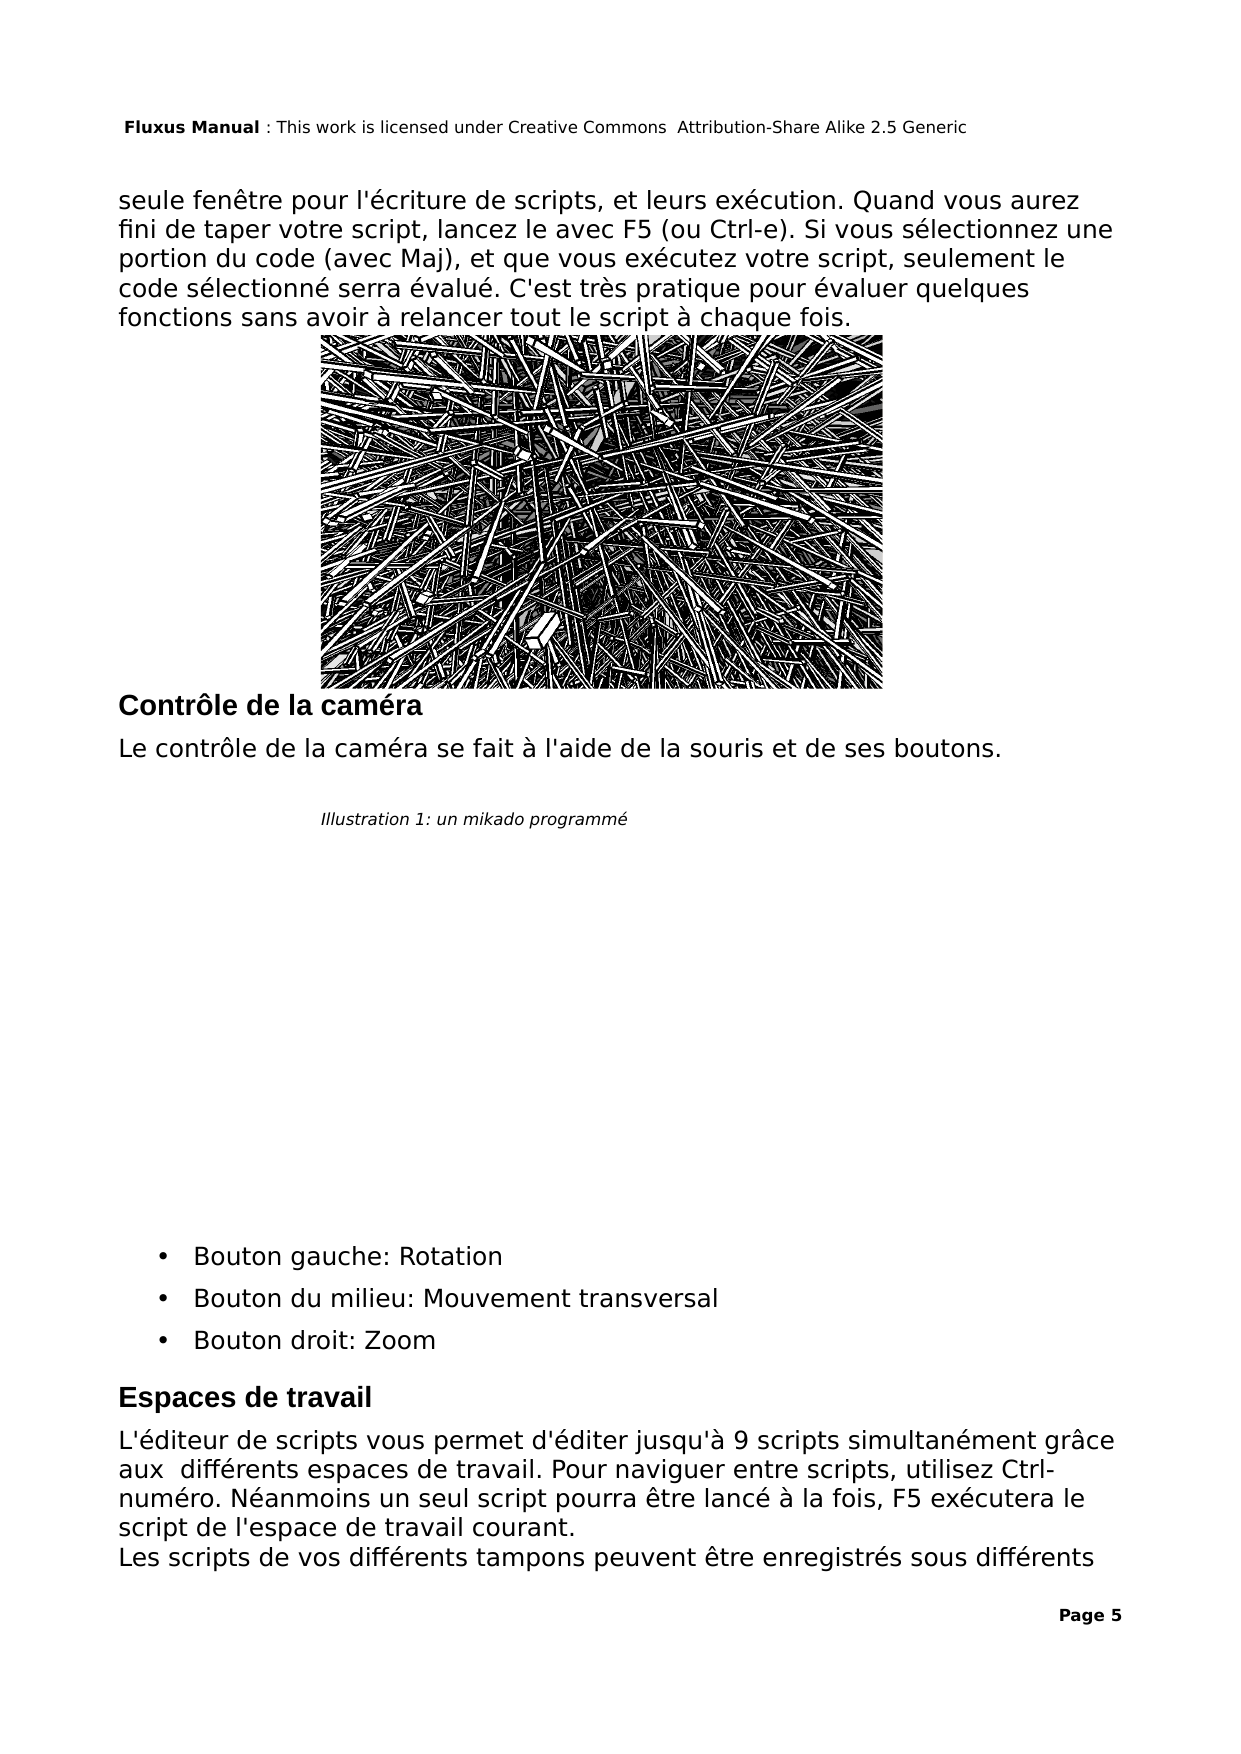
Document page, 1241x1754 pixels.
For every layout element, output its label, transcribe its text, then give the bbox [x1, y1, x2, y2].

text L'éditeur de scripts vous permet d'éditer jusqu'à 9 scripts simultanément grâce aux différents espaces de travail. Pour naviguer entre scripts, utilisez Ctrl-numéro. Néanmoins un seul script pourra être lancé à la fois, F5 exécutera le script de l'espace de travail courant. Les scripts de vos différents tampons peuvent être enregistrés sous différents [118, 1426, 1122, 1572]
list • Bouton du milieu: Mouvement transversal [156, 1284, 1122, 1313]
text Illustration 1: un mikado programmé [321, 809, 893, 829]
subtitle Contrôle de la caméra [118, 689, 1122, 722]
text seule fenêtre pour l'écriture de scripts, et leurs exécution. Quand vous aurez fini de taper votre script, lancez le avec F5 (ou Ctrl-e). Si vous sélectionnez une portion du code (avec Maj), et que vous exécutez votre script, seulement le code sélectionné serra évalué. C'est très pratique pour évaluer quelques fonctions sans avoir à relancer tout le script à chaque fois. [118, 186, 1122, 332]
text Le contrôle de la caméra se fait à l'aide de la souris et de ses boutons. [118, 734, 1122, 763]
picture [320, 335, 883, 689]
list • Bouton gauche: Rotation [156, 1242, 1122, 1272]
list • Bouton droit: Zoom [156, 1326, 1122, 1355]
subtitle Espaces de travail [118, 1380, 1122, 1413]
